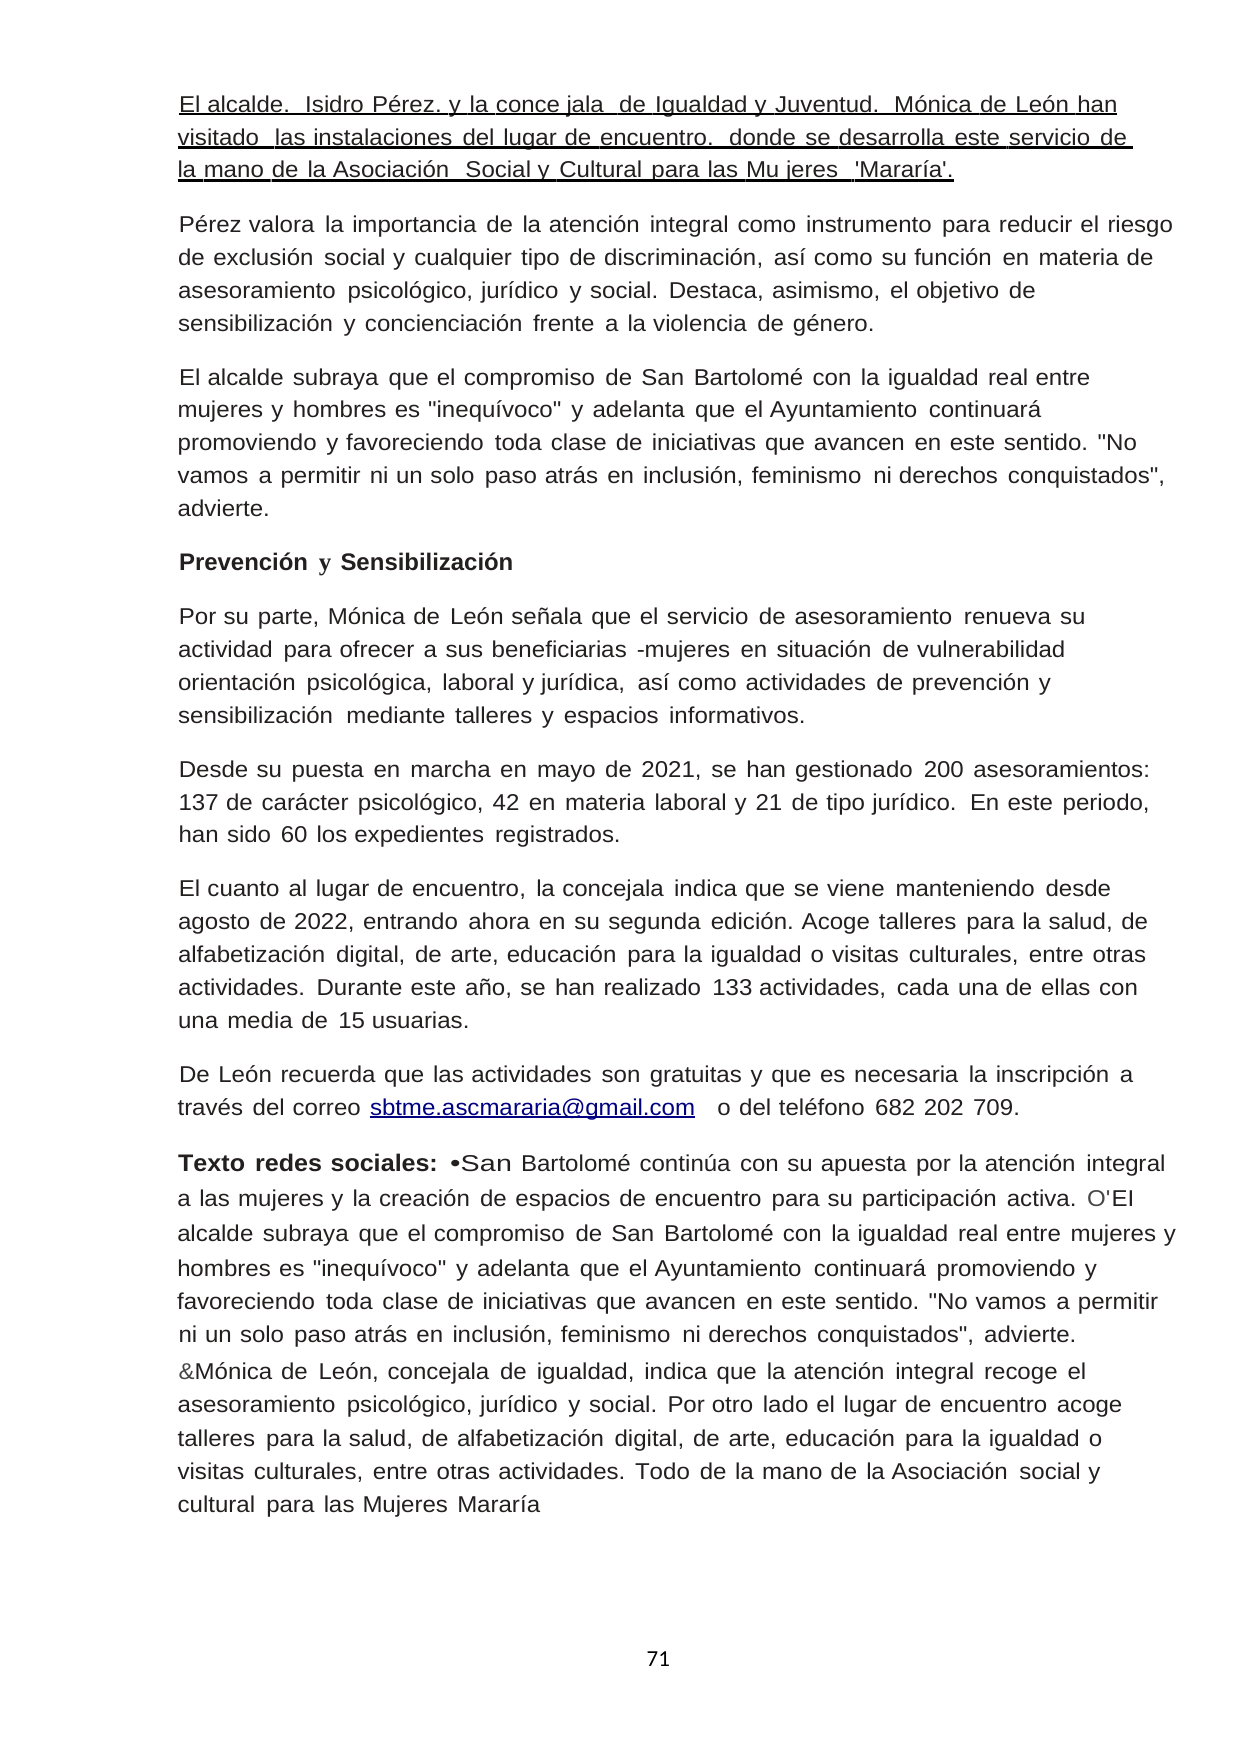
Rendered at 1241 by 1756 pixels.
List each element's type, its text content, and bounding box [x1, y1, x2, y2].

text El alcalde subraya que el compromiso de San Bartolomé con la igualdad real entre mujeres y hombres es "inequívoco" y adelanta que el Ayuntamiento continuará promoviendo y favoreciendo toda clase de iniciativas que avancen en este sentido. "No vamos a permitir ni un solo paso atrás en inclusión, feminismo ni derechos conquistados", advierte. [177, 363, 1174, 521]
text ni un solo paso atrás en inclusión, feminismo ni derechos conquistados", advierte. [178, 1321, 1174, 1348]
text El cuanto al lugar de encuentro, la concejala indica que se viene manteniendo desde agosto de 2022, entrando ahora en su segunda edición. Acoge talleres para la salud, de alfabetización digital, de arte, educación para la igualdad o visitas culturales, entre otras actividades. Durante este año, se han realizado 133 actividades, cada una de ellas con una media de 15 usuarias. [178, 875, 1165, 1033]
text Texto redes sociales: •San Bartolomé continúa con su apuesta por la atención integral a las mujeres y la creación de espacios de encuentro para su participación activa. O'EI alcalde subraya que el compromiso de San Bartolomé con la igualdad real entre mujeres y hombres es "inequívoco" y adelanta que el Ayuntamiento continuará promoviendo y [177, 1149, 1179, 1282]
text Prevención y Sensibilización [179, 547, 1191, 576]
text El alcalde. Isidro Pérez. y la conce jala de Igualdad y Juventud. Mónica de León han visitado las instalaciones del lugar de encuentro. donde se desarrolla este servicio de la mano de la Asociación Social y Cultural para las Mu jeres 'Mararía'. [177, 91, 1135, 183]
text &Mónica de León, concejala de igualdad, indica que la atención integral recoge el asesoramiento psicológico, jurídico y social. Por otro lado el lugar de encuentro acoge talleres para la salud, de alfabetización digital, de arte, educación para la igualdad o visitas culturales, entre otras actividades. Todo de la mano de la Asociación social y cultural para las Mujeres Mararía [177, 1358, 1165, 1518]
text favoreciendo toda clase de iniciativas que avancen en este sentido. "No vamos a permitir [177, 1290, 1174, 1314]
text Desde su puesta en marcha en mayo de 2021, se han gestionado 200 asesoramientos: 137 de carácter psicológico, 42 en materia laboral y 21 de tipo jurídico. En este periodo, han sido 60 los expedientes registrados. [178, 756, 1149, 848]
text De León recuerda que las actividades son gratuitas y que es necesaria la inscripción a través del correo sbtme.ascmararia@gmail.com o del teléfono 682 202 709. [177, 1061, 1165, 1120]
text Pérez valora la importancia de la atención integral como instrumento para reducir el riesgo de exclusión social y cualquier tipo de discriminación, así como su función en materia de asesoramiento psicológico, jurídico y social. Destaca, asimismo, el objetivo de sensibilización y concienciación frente a la violencia de género. [178, 211, 1178, 336]
text Por su parte, Mónica de León señala que el servicio de asesoramiento renueva su actividad para ofrecer a sus beneficiarias -mujeres en situación de vulnerabilidad­ orientación psicológica, laboral y jurídica, así como actividades de prevención y sensibilización mediante talleres y espacios informativos. [178, 603, 1165, 728]
